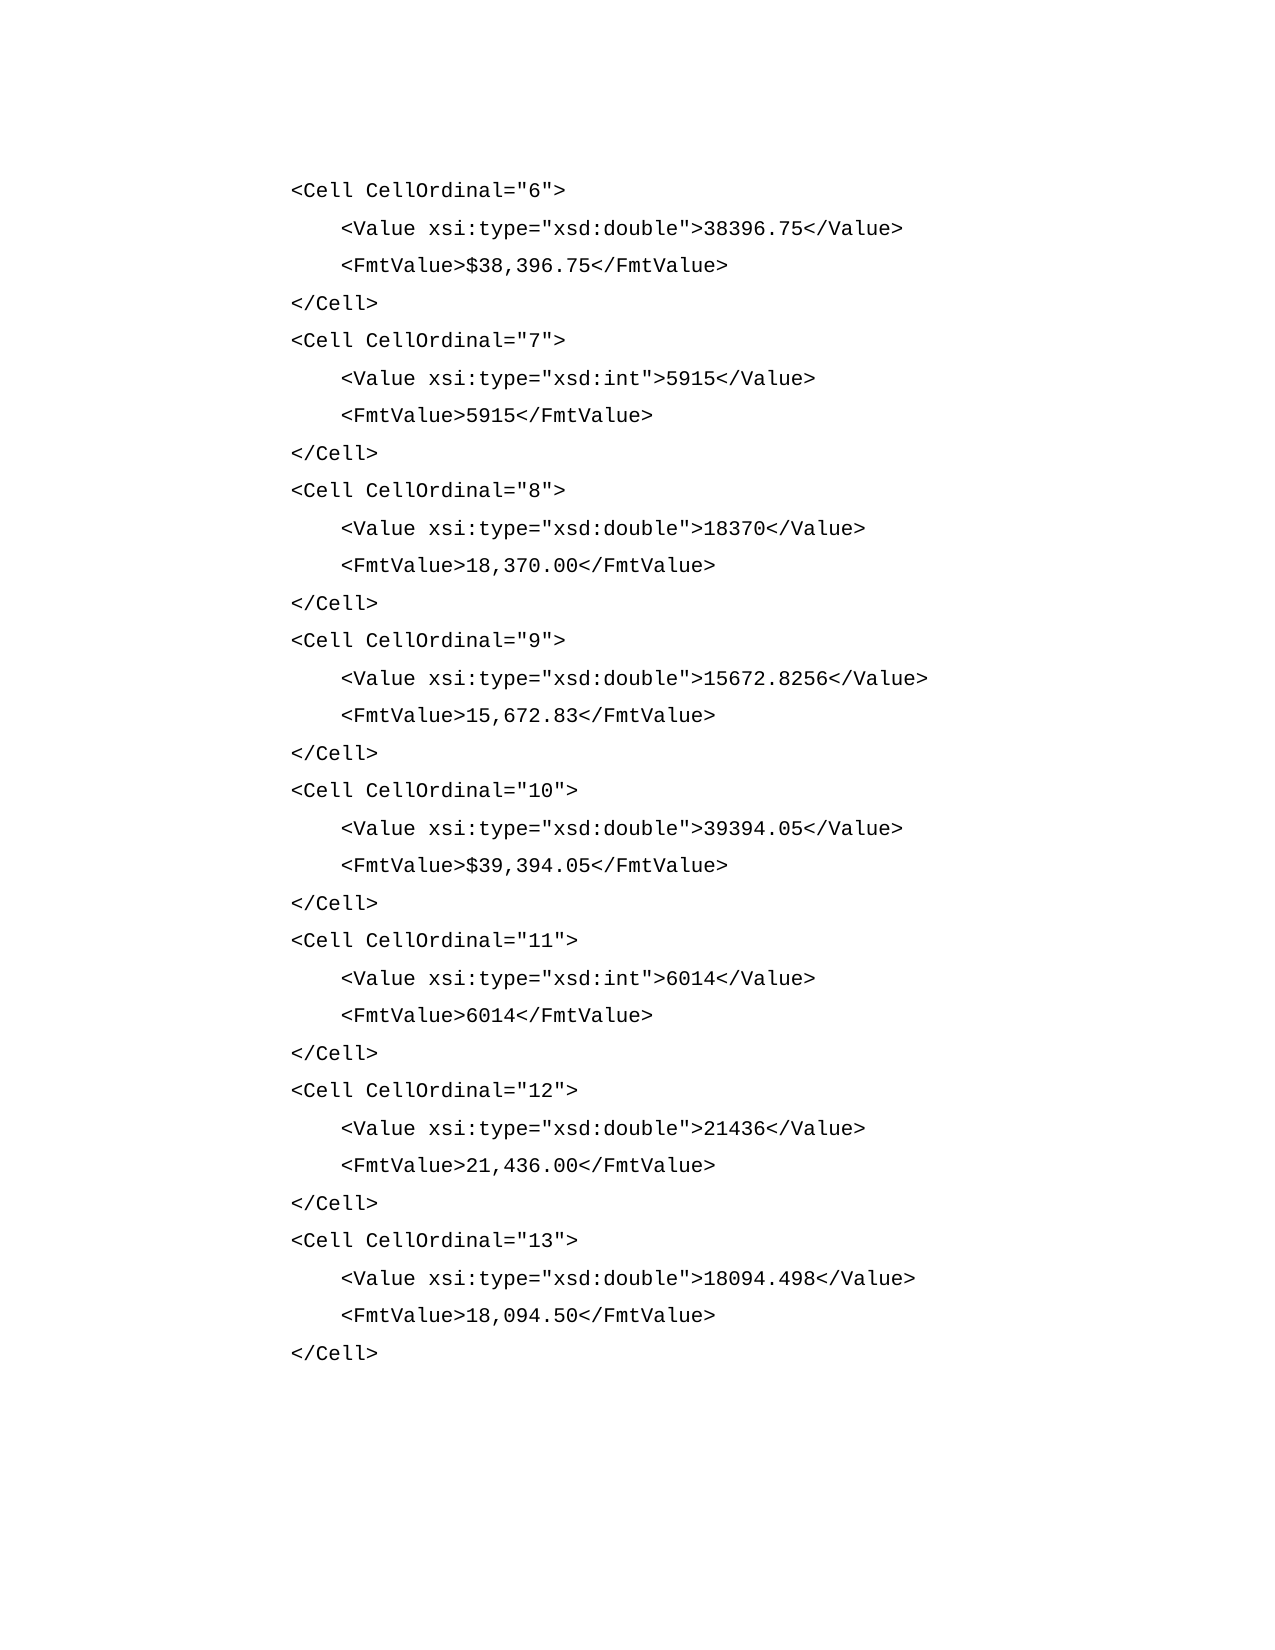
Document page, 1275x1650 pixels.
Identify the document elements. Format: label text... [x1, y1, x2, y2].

text </Cell> [191, 885, 1128, 917]
text <FmtValue>5915</FmtValue> [191, 398, 1128, 429]
text <FmtValue>21,436.00</FmtValue> [191, 1148, 1128, 1179]
text </Cell> [191, 735, 1128, 767]
text <FmtValue>$39,394.05</FmtValue> [191, 848, 1128, 879]
text </Cell> [191, 1035, 1128, 1067]
text <Value xsi:type="xsd:double">18094.498</Value> [191, 1260, 1128, 1292]
text <Cell CellOrdinal="7"> [191, 323, 1128, 354]
text <Cell CellOrdinal="8"> [191, 473, 1128, 504]
text <FmtValue>18,094.50</FmtValue> [191, 1298, 1128, 1329]
text </Cell> [191, 585, 1128, 617]
text <Cell CellOrdinal="10"> [191, 773, 1128, 804]
text <Value xsi:type="xsd:double">38396.75</Value> [191, 210, 1128, 242]
text </Cell> [191, 435, 1128, 467]
text <Cell CellOrdinal="11"> [191, 923, 1128, 954]
text <Value xsi:type="xsd:double">39394.05</Value> [191, 810, 1128, 842]
text <FmtValue>18,370.00</FmtValue> [191, 548, 1128, 579]
text <Cell CellOrdinal="12"> [191, 1073, 1128, 1104]
text <FmtValue>$38,396.75</FmtValue> [191, 248, 1128, 279]
text </Cell> [191, 1185, 1128, 1217]
text <FmtValue>6014</FmtValue> [191, 998, 1128, 1029]
text </Cell> [191, 285, 1128, 317]
text <Value xsi:type="xsd:int">6014</Value> [191, 960, 1128, 992]
text <FmtValue>15,672.83</FmtValue> [191, 698, 1128, 729]
text <Cell CellOrdinal="6"> [191, 173, 1128, 204]
text <Cell CellOrdinal="13"> [191, 1223, 1128, 1254]
text <Cell CellOrdinal="9"> [191, 623, 1128, 654]
text <Value xsi:type="xsd:double">15672.8256</Value> [191, 660, 1128, 692]
text <Value xsi:type="xsd:double">21436</Value> [191, 1110, 1128, 1142]
text <Value xsi:type="xsd:double">18370</Value> [191, 510, 1128, 542]
text <Value xsi:type="xsd:int">5915</Value> [191, 360, 1128, 392]
text </Cell> [191, 1335, 1128, 1367]
